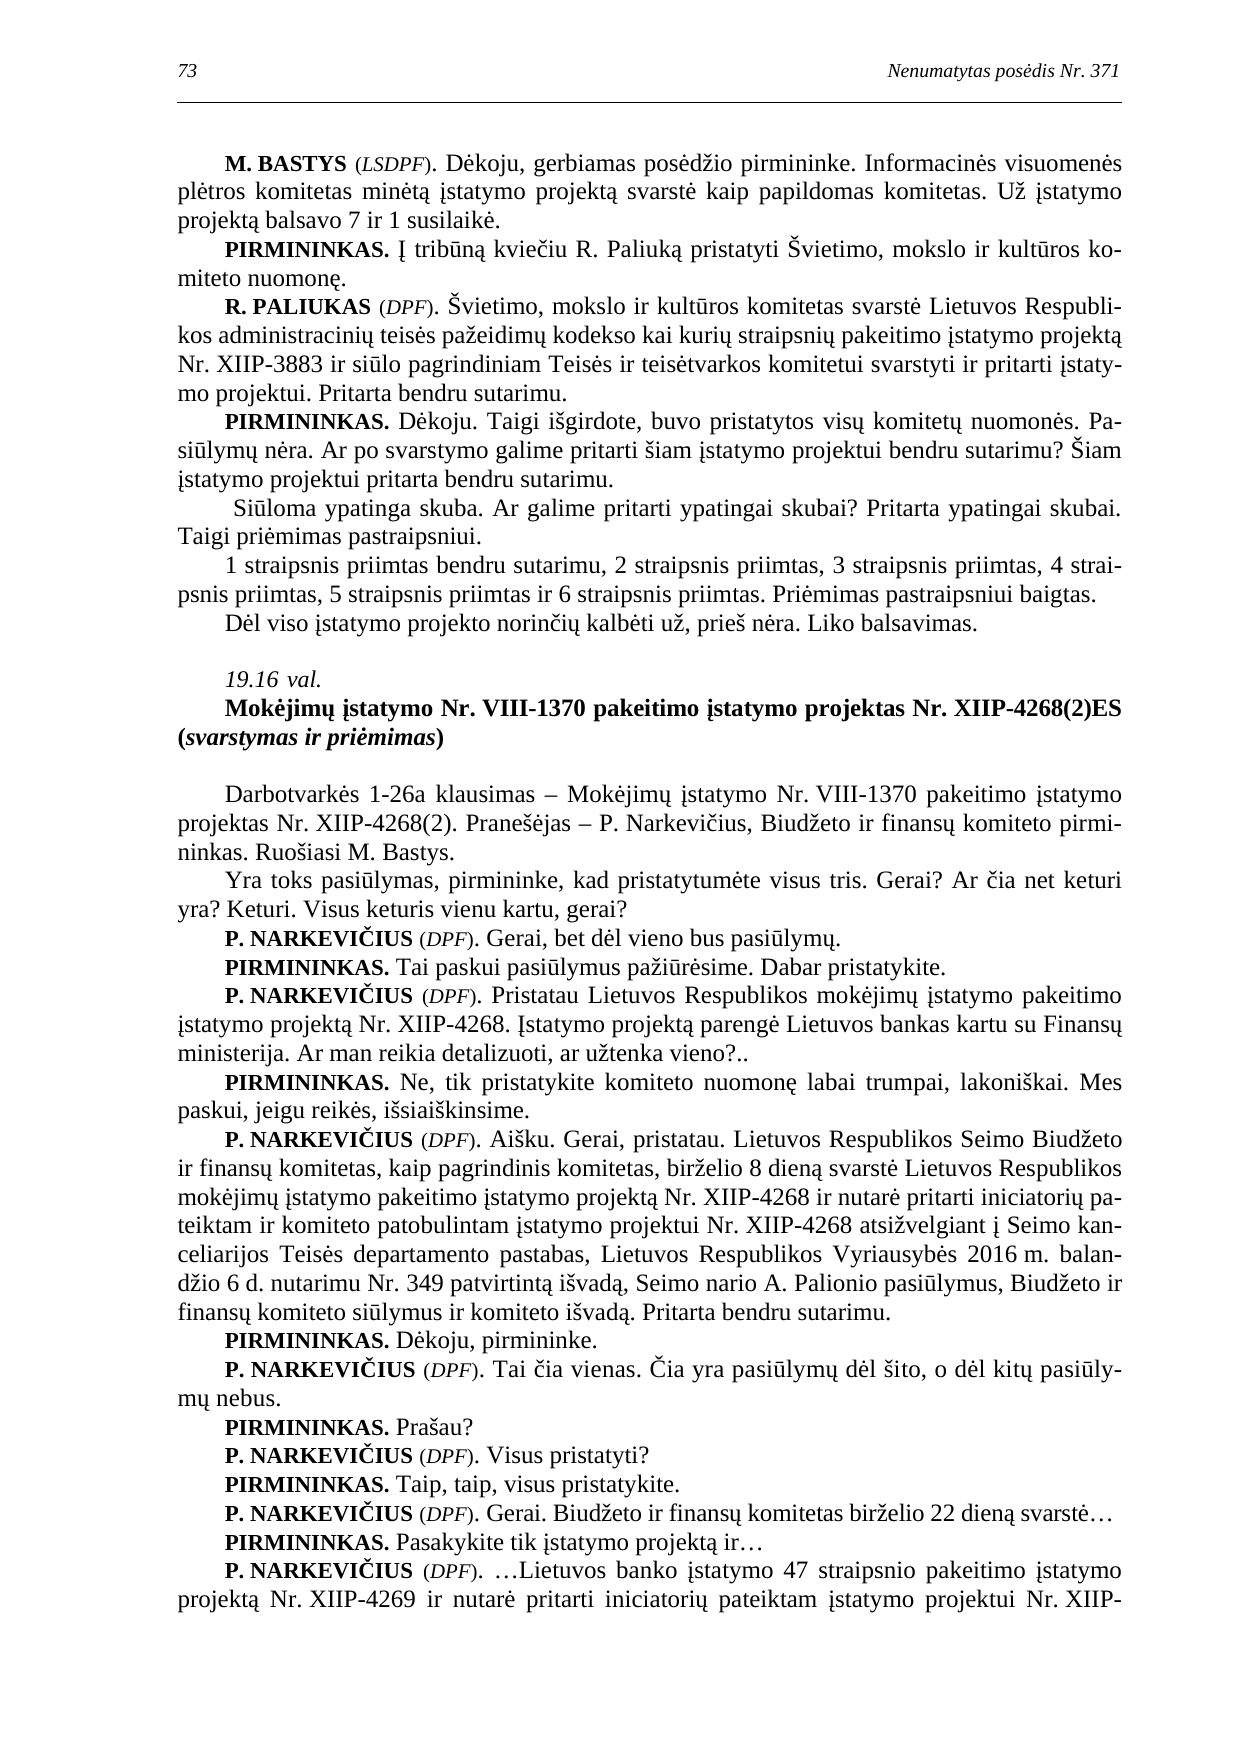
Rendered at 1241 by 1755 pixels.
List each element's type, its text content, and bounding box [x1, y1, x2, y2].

text P. NARKEVIČIUS (DPF). …Lie­tu­vos ban­ko įsta­ty­mo 47 straips­nio pa­kei­ti­mo įsta­ty­mo pro­jek­tą Nr. XIIP-4269 ir nu­ta­rė pri­tar­ti ini­cia­to­rių pa­teik­tam įsta­ty­mo pro­jek­tui Nr. XIIP- [177, 1555, 1122, 1613]
text Siū­lo­ma ypa­tin­ga sku­ba. Ar ga­li­me pri­tar­ti ypa­tin­gai sku­bai? Pri­tar­ta ypa­tin­gai sku­bai. Tai­gi pri­ėmi­mas pa­straips­niui. [177, 493, 1122, 550]
text 19.16 val. [224, 665, 1122, 693]
text Dėl vi­so įsta­ty­mo pro­jek­to no­rin­čių kal­bė­ti už, prieš nė­ra. Li­ko bal­sa­vi­mas. [177, 608, 1122, 636]
text PIRMININKAS. Dė­ko­ju. Tai­gi iš­gir­do­te, bu­vo pri­sta­ty­tos vi­sų ko­mi­te­tų nuo­mo­nės. Pa­siū­ly­mų nė­ra. Ar po svars­ty­mo ga­li­me pri­tar­ti šiam įsta­ty­mo pro­jek­tui ben­dru su­ta­ri­mu? Šiam įsta­ty­mo pro­jek­tui pri­tar­ta ben­dru su­ta­ri­mu. [177, 406, 1122, 493]
text P. NARKEVIČIUS (DPF). Ge­rai, bet dėl vie­no bus pa­siū­ly­mų. [177, 923, 1122, 952]
text PIRMININKAS. Pa­sa­ky­ki­te tik įsta­ty­mo pro­jek­tą ir… [177, 1527, 1122, 1555]
text P. NARKEVIČIUS (DPF). Aiš­ku. Ge­rai, pri­sta­tau. Lie­tu­vos Res­pub­li­kos Sei­mo Biu­dže­to ir fi­nan­sų ko­mi­te­tas, kaip pa­grin­di­nis ko­mi­te­tas, bir­že­lio 8 die­ną svars­tė Lie­tu­vos Res­pub­li­kos mo­kė­ji­mų įsta­ty­mo pa­kei­ti­mo įsta­ty­mo pro­jek­tą Nr. XIIP-4268 ir nu­ta­rė pri­tar­ti ini­cia­to­rių pa­teik­tam ir ko­mi­te­to pa­to­bu­lin­tam įsta­ty­mo pro­jek­tui Nr. XIIP-4268 at­si­žvel­giant į Sei­mo kan­ce­lia­ri­jos Tei­sės de­par­ta­men­to pa­sta­bas, Lie­tu­vos Res­pub­li­kos Vy­riau­sy­bės 2016 m. ba­lan­džio 6 d. nu­ta­ri­mu Nr. 349 pa­tvir­tin­tą iš­va­dą, Sei­mo na­rio A. Pa­lio­nio pa­siū­ly­mus, Biu­dže­to ir fi­nan­sų ko­mi­te­to siū­ly­mus ir ko­mi­te­to iš­va­dą. Pri­tar­ta ben­dru su­ta­ri­mu. [177, 1124, 1122, 1325]
text PIRMININKAS. Pra­šau? [177, 1412, 1122, 1440]
text PIRMININKAS. Tai pas­kui pa­siū­ly­mus pa­žiū­rė­si­me. Da­bar pri­sta­ty­ki­te. [177, 952, 1122, 980]
text PIRMININKAS. Ne, tik pri­sta­ty­ki­te ko­mi­te­to nuo­mo­nę la­bai trum­pai, la­ko­niš­kai. Mes pas­kui, jei­gu rei­kės, iš­si­aiš­kin­si­me. [177, 1067, 1122, 1124]
text PIRMININKAS. Į tri­bū­ną kvie­čiu R. Pa­liu­ką pri­sta­ty­ti Švie­ti­mo, moks­lo ir kul­tū­ros ko­mi­te­to nuo­mo­nę. [177, 234, 1122, 291]
text PIRMININKAS. Dė­ko­ju, pir­mi­nin­ke. [177, 1325, 1122, 1354]
text PIRMININKAS. Taip, taip, vi­sus pri­sta­ty­ki­te. [177, 1469, 1122, 1498]
text P. NARKEVIČIUS (DPF). Tai čia vie­nas. Čia yra pa­siū­ly­mų dėl ši­to, o dėl ki­tų pa­siū­ly­mų ne­bus. [177, 1354, 1122, 1412]
text R. PALIUKAS (DPF). Švie­ti­mo, moks­lo ir kul­tū­ros ko­mi­te­tas svars­tė Lie­tu­vos Res­pub­li­kos ad­mi­nist­ra­ci­nių tei­sės pa­žei­di­mų ko­dek­so kai ku­rių straips­nių pa­kei­ti­mo įsta­ty­mo pro­jek­tą Nr. XIIP-3883 ir siū­lo pa­grin­di­niam Tei­sės ir tei­sėt­var­kos ko­mi­te­tui svars­ty­ti ir pri­tar­ti įsta­ty­mo pro­jek­tui. Pri­tar­ta ben­dru su­ta­ri­mu. [177, 291, 1122, 406]
text Yra toks pa­siū­ly­mas, pir­mi­nin­ke, kad pri­sta­ty­tu­mė­te vi­sus tris. Ge­rai? Ar čia net ke­tu­ri yra? Ke­tu­ri. Vi­sus ke­tu­ris vie­nu kar­tu, ge­rai? [177, 865, 1122, 923]
text P. NARKEVIČIUS (DPF). Vi­sus pri­sta­ty­ti? [177, 1440, 1122, 1469]
text Mo­kė­ji­mų įsta­ty­mo Nr. VIII-1370 pa­kei­ti­mo įsta­ty­mo pro­jek­tas Nr. XIIP-4268(2)ES (svars­ty­mas ir pri­ėmi­mas) [177, 693, 1122, 750]
text Dar­bo­tvarkės 1-26a klau­si­mas – Mo­kė­ji­mų įsta­ty­mo Nr. VIII-1370 pa­kei­ti­mo įsta­ty­mo pro­jek­tas Nr. XIIP-4268(2). Pra­ne­šė­jas – P. Nar­ke­vi­čius, Biu­dže­to ir fi­nan­sų ko­mi­te­to pir­mi­nin­kas. Ruo­šia­si M. Bas­tys. [177, 779, 1122, 865]
text M. BASTYS (LSDPF). Dė­ko­ju, ger­bia­mas po­sė­džio pir­mi­nin­ke. In­for­ma­ci­nės vi­suo­me­nės plėt­ros ko­mi­te­tas mi­nė­tą įsta­ty­mo pro­jek­tą svars­tė kaip pa­pil­do­mas ko­mi­te­tas. Už įsta­ty­mo pro­jek­tą bal­sa­vo 7 ir 1 su­si­lai­kė. [177, 148, 1122, 234]
text P. NARKEVIČIUS (DPF). Pri­sta­tau Lie­tu­vos Res­pub­li­kos mo­kė­ji­mų įsta­ty­mo pa­kei­ti­mo įsta­ty­mo pro­jek­tą Nr. XIIP-4268. Įsta­ty­mo pro­jek­tą pa­ren­gė Lie­tu­vos ban­kas kar­tu su Fi­nan­sų mi­nis­te­ri­ja. Ar man rei­kia de­ta­li­zuo­ti, ar už­ten­ka vie­no?.. [177, 980, 1122, 1067]
text 1 straips­nis pri­im­tas ben­dru su­ta­ri­mu, 2 straips­nis pri­im­tas, 3 straips­nis pri­im­tas, 4 strai­ps­nis pri­im­tas, 5 straips­nis pri­im­tas ir 6 straips­nis pri­im­tas. Pri­ėmi­mas pa­straips­niui baig­tas. [177, 550, 1122, 608]
text P. NARKEVIČIUS (DPF). Ge­rai. Biu­dže­to ir fi­nan­sų ko­mi­te­tas bir­že­lio 22 die­ną svars­tė… [177, 1498, 1122, 1527]
